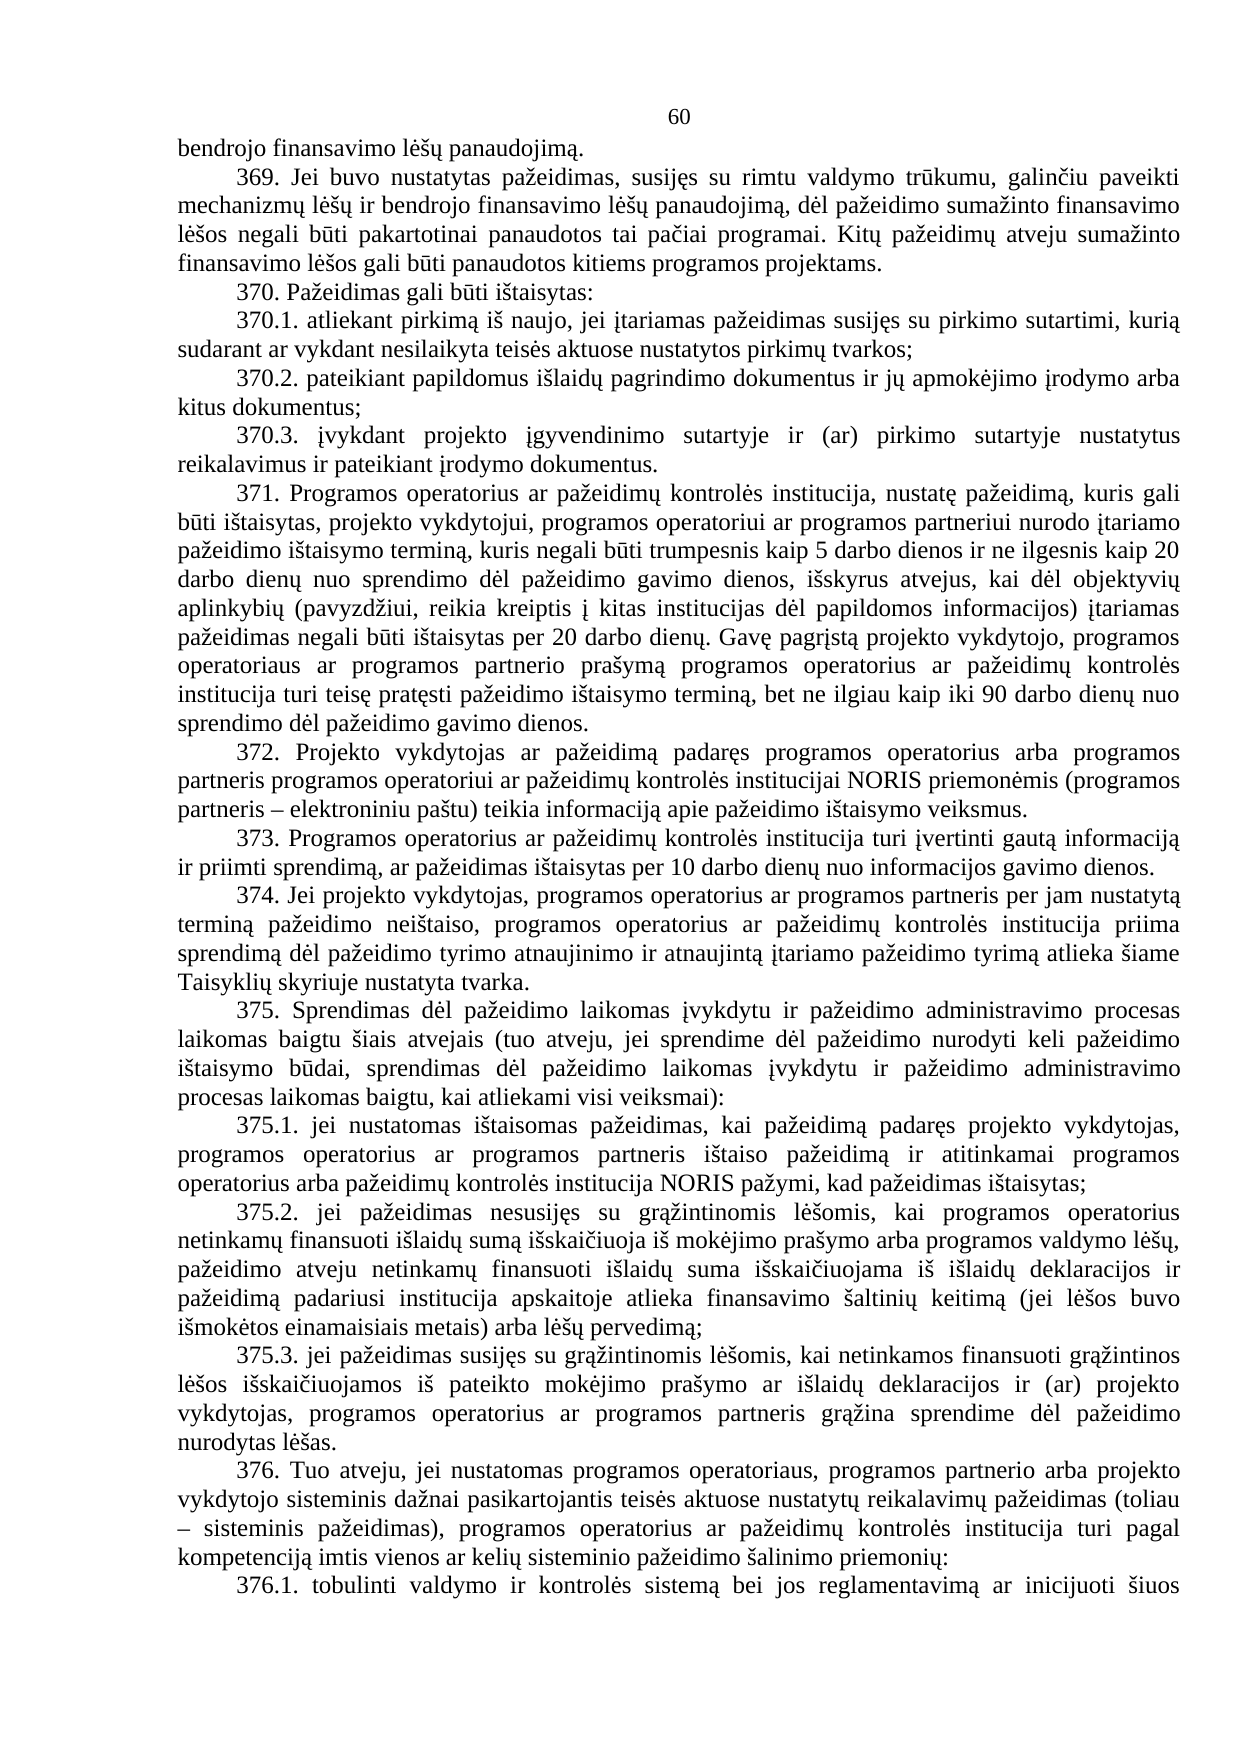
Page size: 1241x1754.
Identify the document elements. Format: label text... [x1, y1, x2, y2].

text 376.1. tobulinti valdymo ir kontrolės sistemą bei jos reglamentavimą ar inicijuoti šiuos [177, 1570, 1181, 1599]
text 374. Jei projekto vykdytojas, programos operatorius ar programos partneris per jam nustatytą terminą pažeidimo neištaiso, programos operatorius ar pažeidimų kontrolės institucija priima sprendimą dėl pažeidimo tyrimo atnaujinimo ir atnaujintą įtariamo pažeidimo tyrimą atlieka šiame Taisyklių skyriuje nustatyta tvarka. [177, 880, 1181, 995]
text 375.1. jei nustatomas ištaisomas pažeidimas, kai pažeidimą padaręs projekto vykdytojas, programos operatorius ar programos partneris ištaiso pažeidimą ir atitinkamai programos operatorius arba pažeidimų kontrolės institucija NORIS pažymi, kad pažeidimas ištaisytas; [177, 1110, 1181, 1197]
text 370.1. atliekant pirkimą iš naujo, jei įtariamas pažeidimas susijęs su pirkimo sutartimi, kurią sudarant ar vykdant nesilaikyta teisės aktuose nustatytos pirkimų tvarkos; [177, 305, 1181, 363]
text 369. Jei buvo nustatytas pažeidimas, susijęs su rimtu valdymo trūkumu, galinčiu paveikti mechanizmų lėšų ir bendrojo finansavimo lėšų panaudojimą, dėl pažeidimo sumažinto finansavimo lėšos negali būti pakartotinai panaudotos tai pačiai programai. Kitų pažeidimų atveju sumažinto finansavimo lėšos gali būti panaudotos kitiems programos projektams. [177, 162, 1181, 277]
text 373. Programos operatorius ar pažeidimų kontrolės institucija turi įvertinti gautą informaciją ir priimti sprendimą, ar pažeidimas ištaisytas per 10 darbo dienų nuo informacijos gavimo dienos. [177, 823, 1181, 880]
text 376. Tuo atveju, jei nustatomas programos operatoriaus, programos partnerio arba projekto vykdytojo sisteminis dažnai pasikartojantis teisės aktuose nustatytų reikalavimų pažeidimas (toliau – sisteminis pažeidimas), programos operatorius ar pažeidimų kontrolės institucija turi pagal kompetenciją imtis vienos ar kelių sisteminio pažeidimo šalinimo priemonių: [177, 1455, 1181, 1570]
text 370.3. įvykdant projekto įgyvendinimo sutartyje ir (ar) pirkimo sutartyje nustatytus reikalavimus ir pateikiant įrodymo dokumentus. [177, 420, 1181, 478]
text 370.2. pateikiant papildomus išlaidų pagrindimo dokumentus ir jų apmokėjimo įrodymo arba kitus dokumentus; [177, 363, 1181, 420]
text 375.3. jei pažeidimas susijęs su grąžintinomis lėšomis, kai netinkamos finansuoti grąžintinos lėšos išskaičiuojamos iš pateikto mokėjimo prašymo ar išlaidų deklaracijos ir (ar) projekto vykdytojas, programos operatorius ar programos partneris grąžina sprendime dėl pažeidimo nurodytas lėšas. [177, 1340, 1181, 1455]
text 372. Projekto vykdytojas ar pažeidimą padaręs programos operatorius arba programos partneris programos operatoriui ar pažeidimų kontrolės institucijai NORIS priemonėmis (programos partneris – elektroniniu paštu) teikia informaciją apie pažeidimo ištaisymo veiksmus. [177, 737, 1181, 823]
text 370. Pažeidimas gali būti ištaisytas: [177, 277, 1181, 305]
text 371. Programos operatorius ar pažeidimų kontrolės institucija, nustatę pažeidimą, kuris gali būti ištaisytas, projekto vykdytojui, programos operatoriui ar programos partneriui nurodo įtariamo pažeidimo ištaisymo terminą, kuris negali būti trumpesnis kaip 5 darbo dienos ir ne ilgesnis kaip 20 darbo dienų nuo sprendimo dėl pažeidimo gavimo dienos, išskyrus atvejus, kai dėl objektyvių aplinkybių (pavyzdžiui, reikia kreiptis į kitas institucijas dėl papildomos informacijos) įtariamas pažeidimas negali būti ištaisytas per 20 darbo dienų. Gavę pagrįstą projekto vykdytojo, programos operatoriaus ar programos partnerio prašymą programos operatorius ar pažeidimų kontrolės institucija turi teisę pratęsti pažeidimo ištaisymo terminą, bet ne ilgiau kaip iki 90 darbo dienų nuo sprendimo dėl pažeidimo gavimo dienos. [177, 478, 1181, 737]
text 375.2. jei pažeidimas nesusijęs su grąžintinomis lėšomis, kai programos operatorius netinkamų finansuoti išlaidų sumą išskaičiuoja iš mokėjimo prašymo arba programos valdymo lėšų, pažeidimo atveju netinkamų finansuoti išlaidų suma išskaičiuojama iš išlaidų deklaracijos ir pažeidimą padariusi institucija apskaitoje atlieka finansavimo šaltinių keitimą (jei lėšos buvo išmokėtos einamaisiais metais) arba lėšų pervedimą; [177, 1197, 1181, 1340]
text 375. Sprendimas dėl pažeidimo laikomas įvykdytu ir pažeidimo administravimo procesas laikomas baigtu šiais atvejais (tuo atveju, jei sprendime dėl pažeidimo nurodyti keli pažeidimo ištaisymo būdai, sprendimas dėl pažeidimo laikomas įvykdytu ir pažeidimo administravimo procesas laikomas baigtu, kai atliekami visi veiksmai): [177, 995, 1181, 1110]
text bendrojo finansavimo lėšų panaudojimą. [177, 133, 1181, 162]
